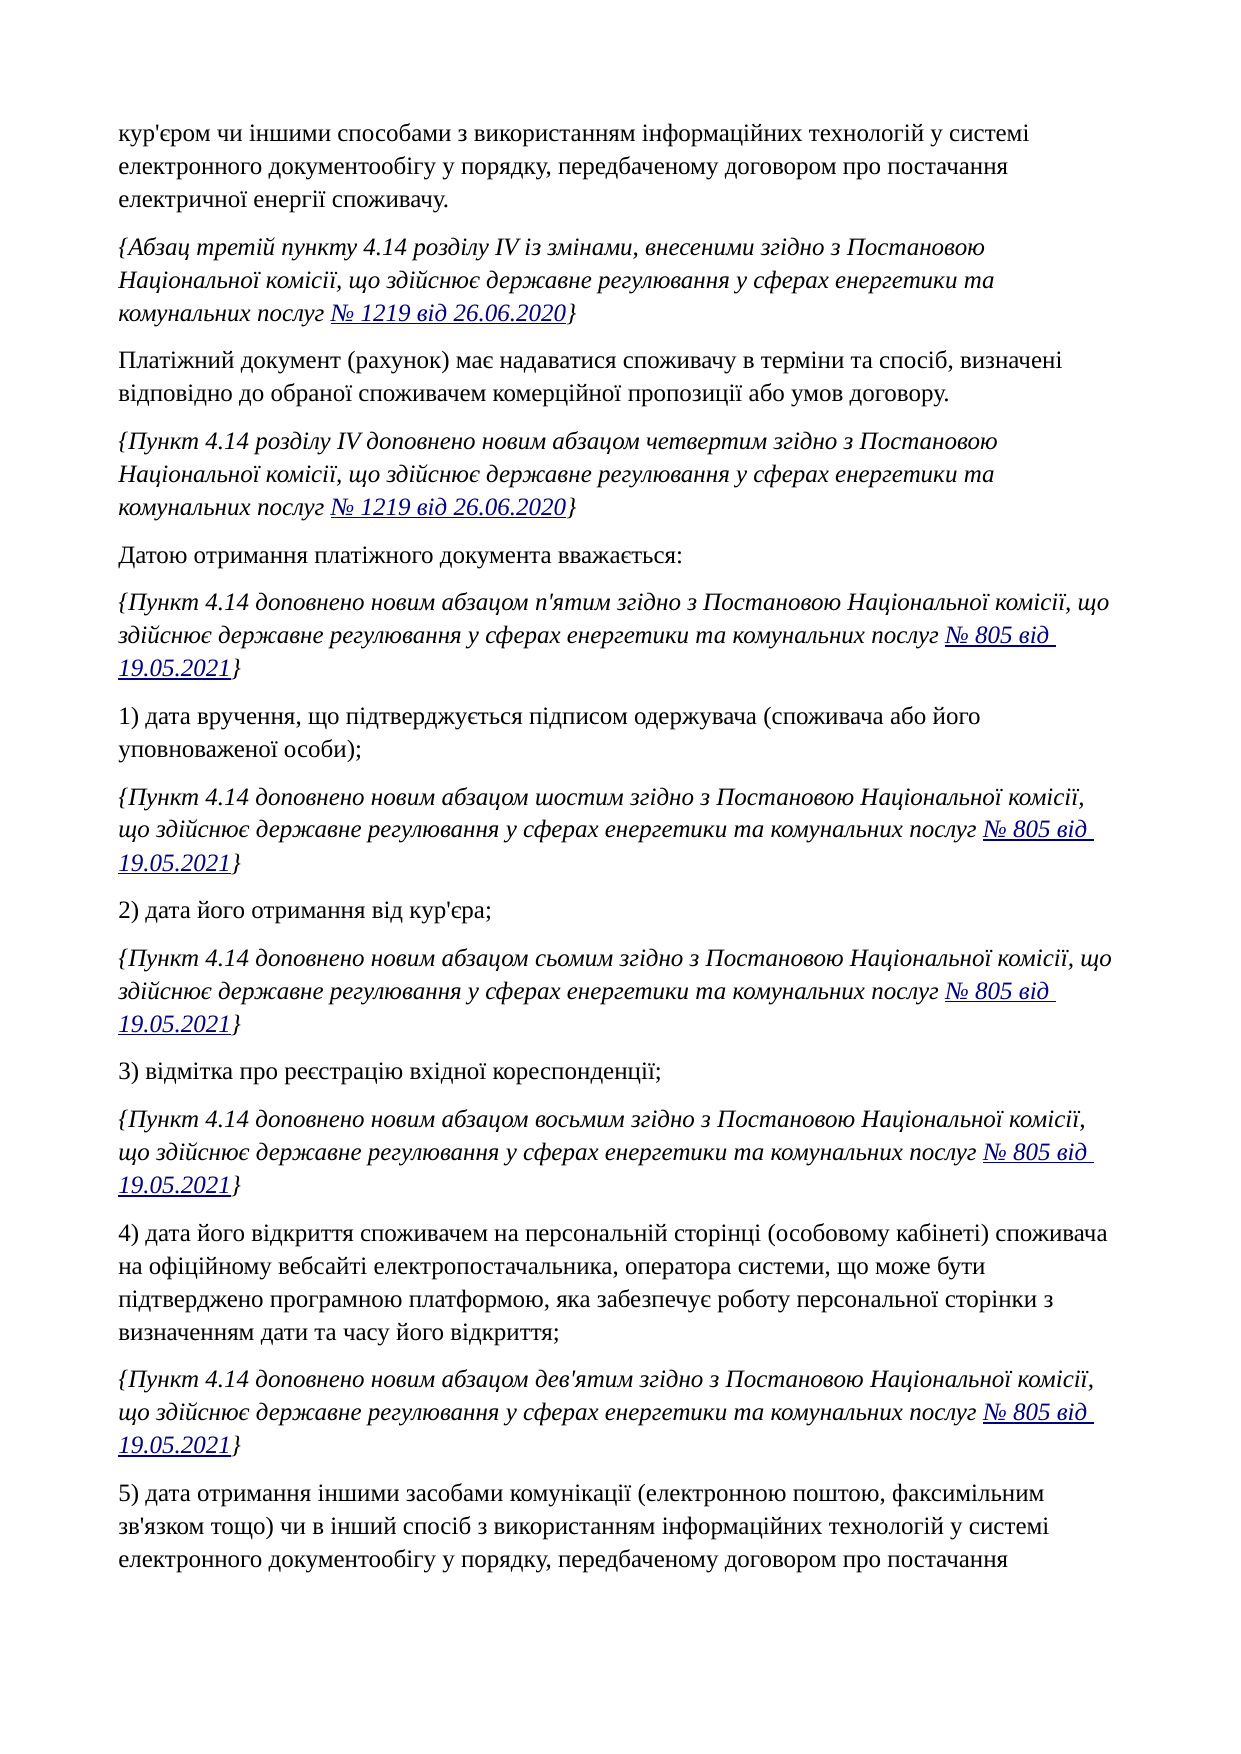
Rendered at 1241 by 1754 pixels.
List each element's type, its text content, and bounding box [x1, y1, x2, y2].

text {Пункт 4.14 доповнено новим абзацом п'ятим згідно з Постановою Національної комісії, що здійснює державне регулювання у сферах енергетики та комунальних послуг № 805 від 19.05.2021} [118, 587, 1122, 682]
text {Абзац третій пункту 4.14 розділу IV із змінами, внесеними згідно з Постановою Національної комісії, що здійснює державне регулювання у сферах енергетики та комунальних послуг № 1219 від 26.06.2020} [118, 232, 1122, 327]
text {Пункт 4.14 розділу IV доповнено новим абзацом четвертим згідно з Постановою Національної комісії, що здійснює державне регулювання у сферах енергетики та комунальних послуг № 1219 від 26.06.2020} [118, 426, 1122, 521]
text 3) відмітка про реєстрацію вхідної кореспонденції; [118, 1056, 1122, 1085]
text 4) дата його відкриття споживачем на персональній сторінці (особовому кабінеті) споживача на офіційному вебсайті електропостачальника, оператора системи, що може бути підтверджено програмною платформою, яка забезпечує роботу персональної сторінки з визначенням дати та часу його відкриття; [118, 1218, 1122, 1346]
text Датою отримання платіжного документа вважається: [118, 540, 1122, 568]
text {Пункт 4.14 доповнено новим абзацом восьмим згідно з Постановою Національної комісії, що здійснює державне регулювання у сферах енергетики та комунальних послуг № 805 від 19.05.2021} [118, 1104, 1122, 1199]
text {Пункт 4.14 доповнено новим абзацом шостим згідно з Постановою Національної комісії, що здійснює державне регулювання у сферах енергетики та комунальних послуг № 805 від 19.05.2021} [118, 782, 1122, 876]
text {Пункт 4.14 доповнено новим абзацом сьомим згідно з Постановою Національної комісії, що здійснює державне регулювання у сферах енергетики та комунальних послуг № 805 від 19.05.2021} [118, 943, 1122, 1038]
text кур'єром чи іншими способами з використанням інформаційних технологій у системі електронного документообігу у порядку, передбаченому договором про постачання електричної енергії споживачу. [118, 118, 1122, 213]
text 5) дата отримання іншими засобами комунікації (електронною поштою, факсимільним зв'язком тощо) чи в інший спосіб з використанням інформаційних технологій у системі електронного документообігу у порядку, передбаченому договором про постачання [118, 1478, 1122, 1573]
text {Пункт 4.14 доповнено новим абзацом дев'ятим згідно з Постановою Національної комісії, що здійснює державне регулювання у сферах енергетики та комунальних послуг № 805 від 19.05.2021} [118, 1364, 1122, 1459]
text Платіжний документ (рахунок) має надаватися споживачу в терміни та спосіб, визначені відповідно до обраної споживачем комерційної пропозиції або умов договору. [118, 345, 1122, 407]
text 2) дата його отримання від кур'єра; [118, 895, 1122, 924]
text 1) дата вручення, що підтверджується підписом одержувача (споживача або його уповноваженої особи); [118, 701, 1122, 763]
